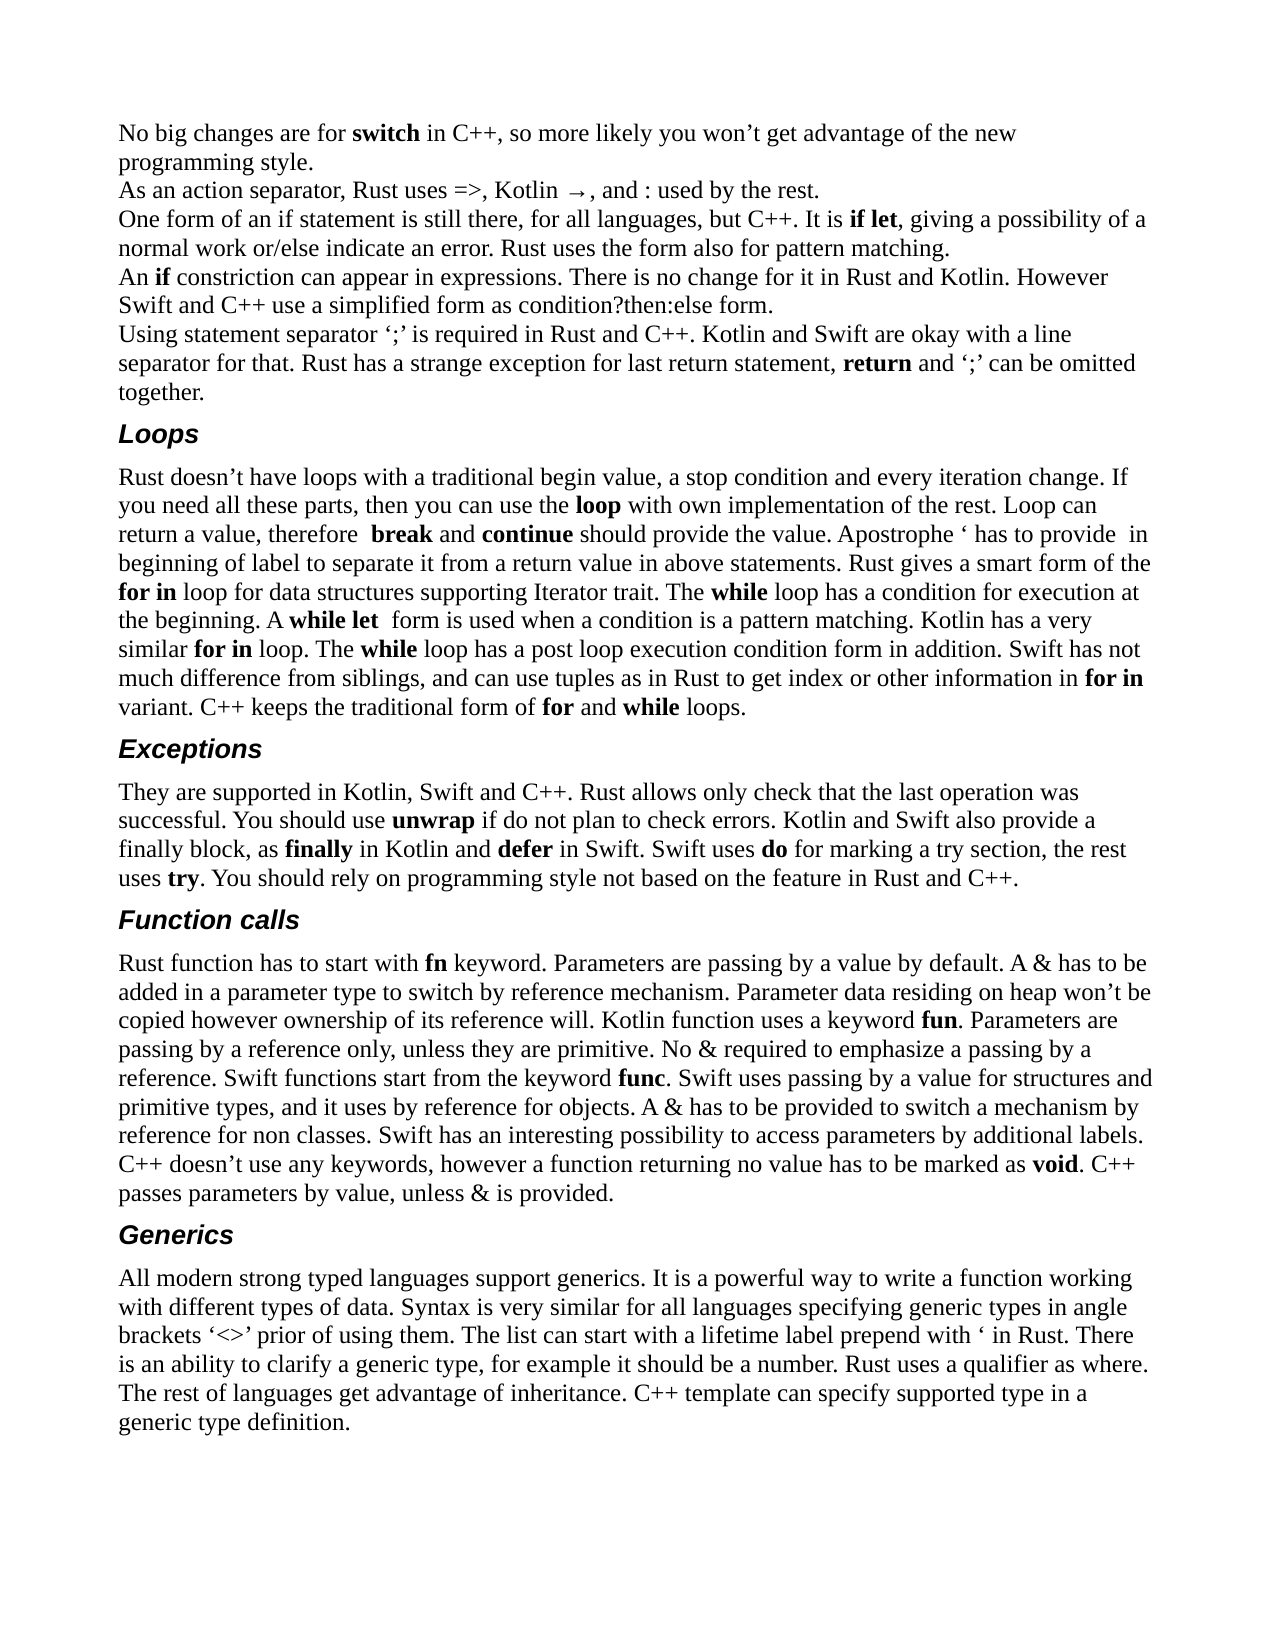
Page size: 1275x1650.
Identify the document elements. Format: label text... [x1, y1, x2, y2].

text An if constriction can appear in expressions. There is no change for it in Rust and Kotlin. However Swift and C++ use a simplified form as condition?then:else form. [118, 262, 1157, 319]
text All modern strong typed languages support generics. It is a powerful way to write a function working with different types of data. Syntax is very similar for all languages specifying generic types in angle brackets ‘<>’ prior of using them. The list can start with a lifetime label prepend with ‘ in Rust. There is an ability to clarify a generic type, for example it should be a number. Rust uses a qualifier as where. The rest of languages get advantage of inheritance. C++ template can specify supported type in a generic type definition. [118, 1263, 1157, 1436]
subtitle Loops [118, 418, 1157, 449]
text No big changes are for switch in C++, so more likely you won’t get advantage of the new programming style. [118, 118, 1157, 176]
text Using statement separator ‘;’ is required in Rust and C++. Kotlin and Swift are okay with a line separator for that. Rust has a strange exception for last return statement, return and ‘;’ can be omitted together. [118, 319, 1157, 406]
text Rust function has to start with fn keyword. Parameters are passing by a value by default. A & has to be added in a parameter type to switch by reference mechanism. Parameter data residing on heap won’t be copied however ownership of its reference will. Kotlin function uses a keyword fun. Parameters are passing by a reference only, unless they are primitive. No & required to emphasize a passing by a reference. Swift functions start from the keyword func. Swift uses passing by a value for structures and primitive types, and it uses by reference for objects. A & has to be provided to switch a mechanism by reference for non classes. Swift has an interesting possibility to access parameters by additional labels. C++ doesn’t use any keywords, however a function returning no value has to be marked as void. C++ passes parameters by value, unless & is provided. [118, 948, 1157, 1207]
text They are supported in Kotlin, Swift and C++. Rust allows only check that the last operation was successful. You should use unwrap if do not plan to check errors. Kotlin and Swift also provide a finally block, as finally in Kotlin and defer in Swift. Swift uses do for marking a try section, the rest uses try. You should rely on programming style not based on the feature in Rust and C++. [118, 777, 1157, 892]
text Rust doesn’t have loops with a traditional begin value, a stop condition and every iteration change. If you need all these parts, then you can use the loop with own implementation of the rest. Loop can return a value, therefore break and continue should provide the value. Apostrophe ‘ has to provide in beginning of label to separate it from a return value in above statements. Rust gives a smart form of the for in loop for data structures supporting Iterator trait. The while loop has a condition for execution at the beginning. A while let form is used when a condition is a pattern matching. Kotlin has a very similar for in loop. The while loop has a post loop execution condition form in addition. Swift has not much difference from siblings, and can use tuples as in Rust to get index or other information in for in variant. C++ keeps the traditional form of for and while loops. [118, 462, 1157, 721]
subtitle Function calls [118, 904, 1157, 936]
subtitle Generics [118, 1219, 1157, 1251]
text As an action separator, Rust uses =>, Kotlin →, and : used by the rest. [118, 176, 1157, 204]
subtitle Exceptions [118, 733, 1157, 764]
text One form of an if statement is still there, for all languages, but C++. It is if let, giving a possibility of a normal work or/else indicate an error. Rust uses the form also for pattern matching. [118, 204, 1157, 262]
